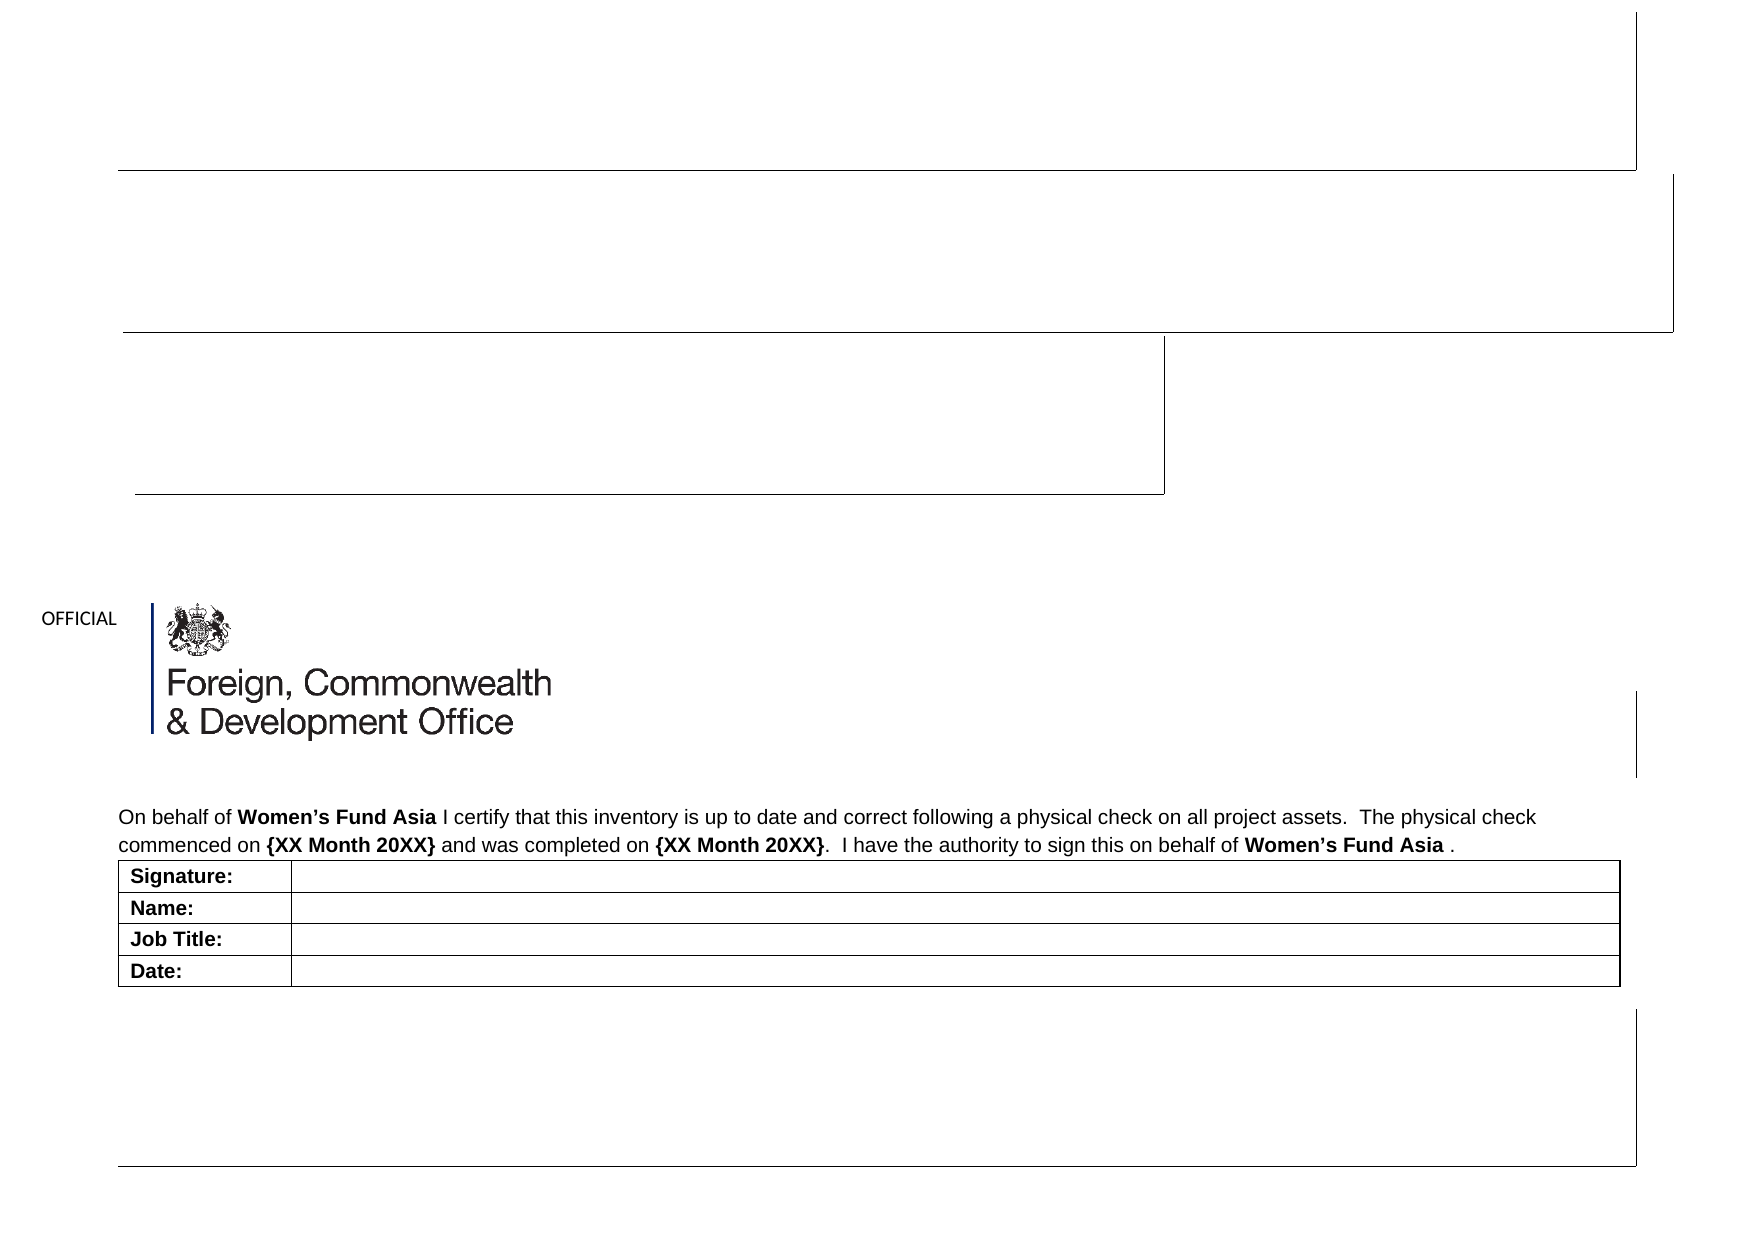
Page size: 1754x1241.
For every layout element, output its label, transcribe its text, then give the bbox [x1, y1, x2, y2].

table_cell Date: [119, 956, 291, 986]
table_cell [292, 956, 1619, 986]
table_cell Job Title: [119, 924, 291, 954]
table_header Signature: [119, 861, 291, 892]
table_cell [292, 893, 1619, 923]
table_cell [292, 924, 1619, 954]
table_header [292, 861, 1619, 892]
text On behalf of Women’s Fund Asia I certify that this inventory is up to date and correct following a physical check on all project assets. The physical check commenced on {XX Month 20XX} and was completed on {XX Month 20XX}. I have the authority to sign this on behalf of Women’s Fund Asia . [118, 805, 1636, 857]
table_cell Name: [119, 893, 291, 923]
